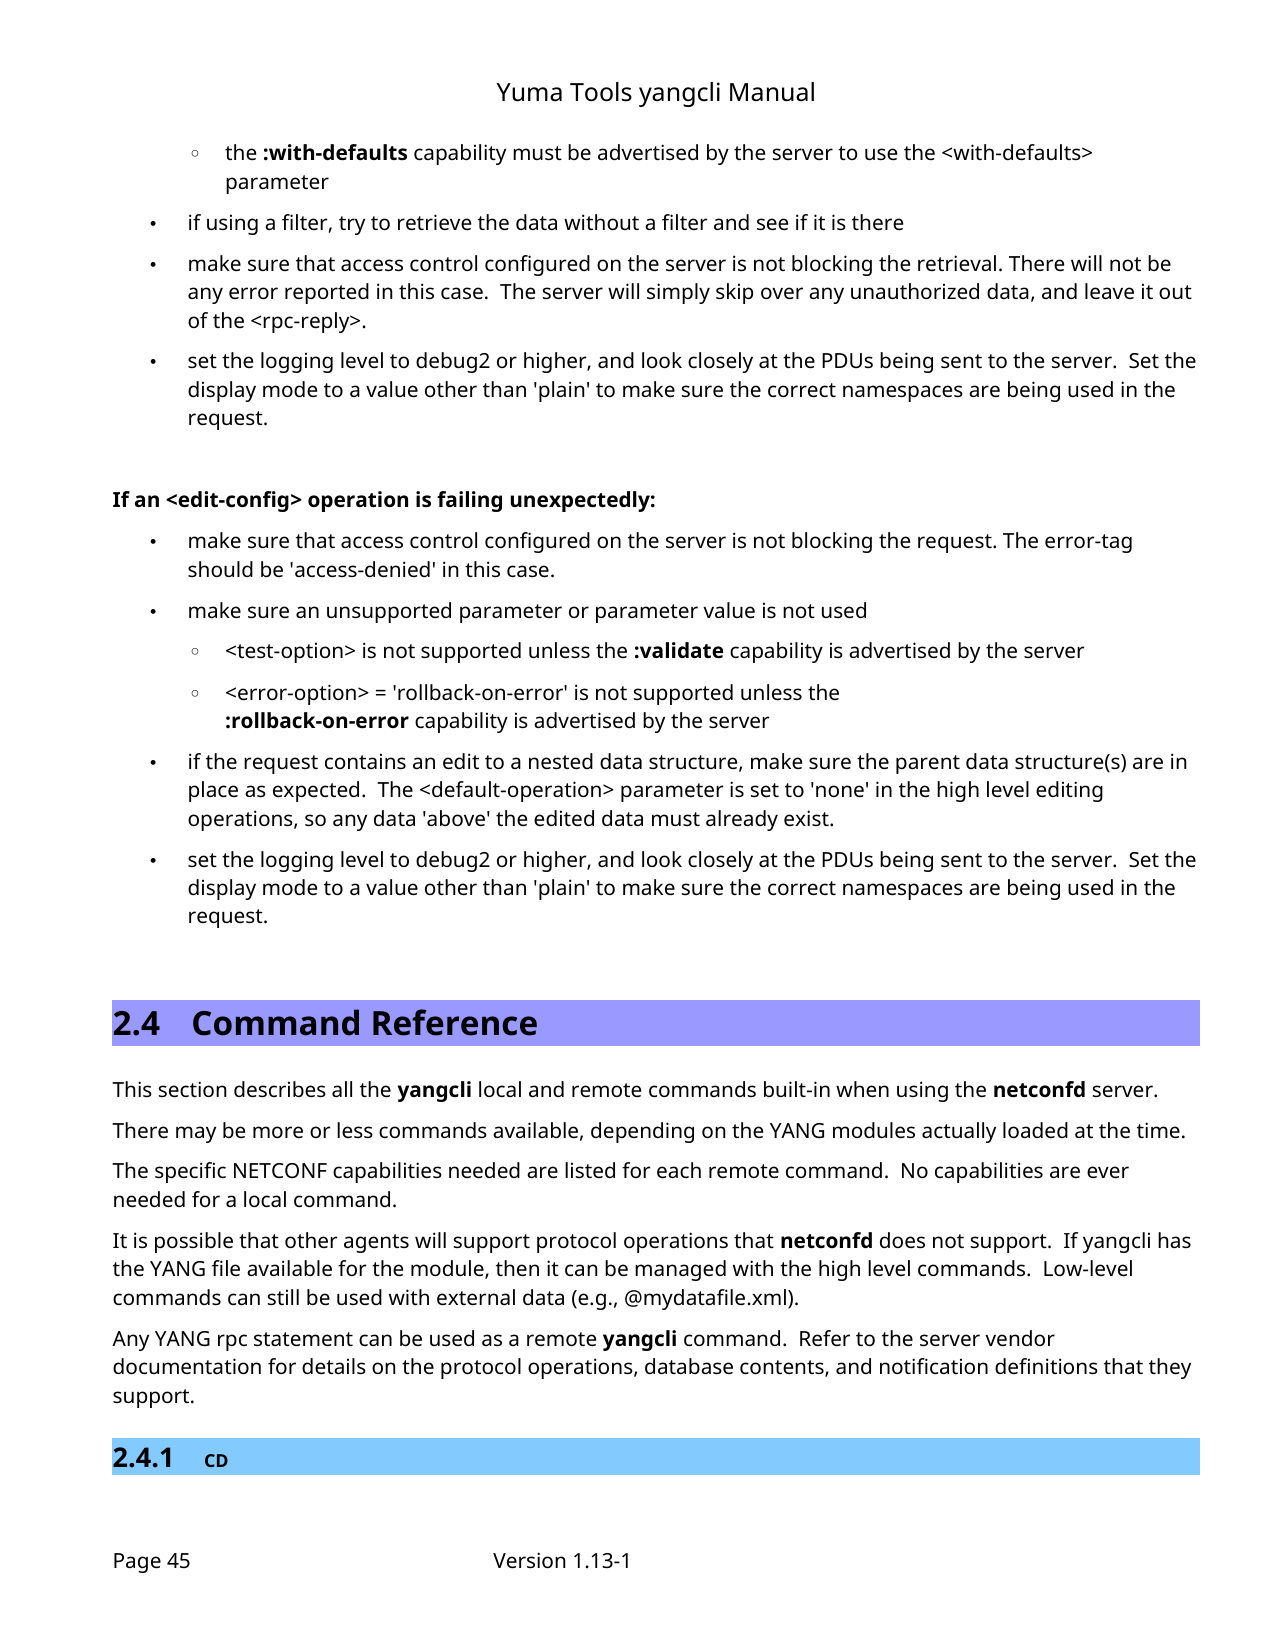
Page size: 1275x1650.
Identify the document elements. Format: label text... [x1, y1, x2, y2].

text Any YANG rpc statement can be used as a remote yangcli command. Refer to the server vendor documentation for details on the protocol operations, database contents, and notification definitions that they support. [112, 1324, 1200, 1409]
list the :with-defaults capability must be advertised by the server to use the <with-defaults> parameter [187, 138, 1200, 195]
list make sure an unsupported parameter or parameter value is not used [150, 596, 1200, 624]
list if using a filter, try to retrieve the data without a filter and see if it is there [150, 208, 1200, 236]
subtitle Command Reference [112, 1000, 1200, 1046]
list <error-option> = 'rollback-on-error' is not supported unless the :rollback-on-error capability is advertised by the server [187, 678, 1200, 734]
list make sure that access control configured on the server is not blocking the request. The error-tag should be 'access-denied' in this case. [150, 526, 1200, 583]
text It is possible that other agents will support protocol operations that netconfd does not support. If yangcli has the YANG file available for the module, then it can be managed with the high level commands. Low-level commands can still be used with external data (e.g., @mydatafile.xml). [112, 1226, 1200, 1311]
list <test-option> is not supported unless the :validate capability is advertised by the server [187, 637, 1200, 665]
text If an <edit-config> operation is failing unexpectedly: [112, 485, 1200, 514]
text The specific NETCONF capabilities needed are listed for each remote command. No capabilities are ever needed for a local command. [112, 1157, 1200, 1213]
list if the request contains an edit to a nested data structure, make sure the parent data structure(s) are in place as expected. The <default-operation> parameter is set to 'none' in the high level editing operations, so any data 'above' the edited data must already exist. [150, 747, 1200, 832]
list set the logging level to debug2 or higher, and look closely at the PDUs being sent to the server. Set the display mode to a value other than 'plain' to make sure the correct namespaces are being used in the request. [150, 347, 1200, 432]
text There may be more or less commands available, depending on the YANG modules actually loaded at the time. [112, 1116, 1200, 1144]
list set the logging level to debug2 or higher, and look closely at the PDUs being sent to the server. Set the display mode to a value other than 'plain' to make sure the correct namespaces are being used in the request. [150, 845, 1200, 930]
text This section describes all the yangcli local and remote commands built-in when using the netconfd server. [112, 1075, 1200, 1103]
subtitle cd [112, 1438, 1200, 1475]
list make sure that access control configured on the server is not blocking the retrieval. There will not be any error reported in this case. The server will simply skip over any unauthorized data, and leave it out of the <rpc-reply>. [150, 249, 1200, 334]
